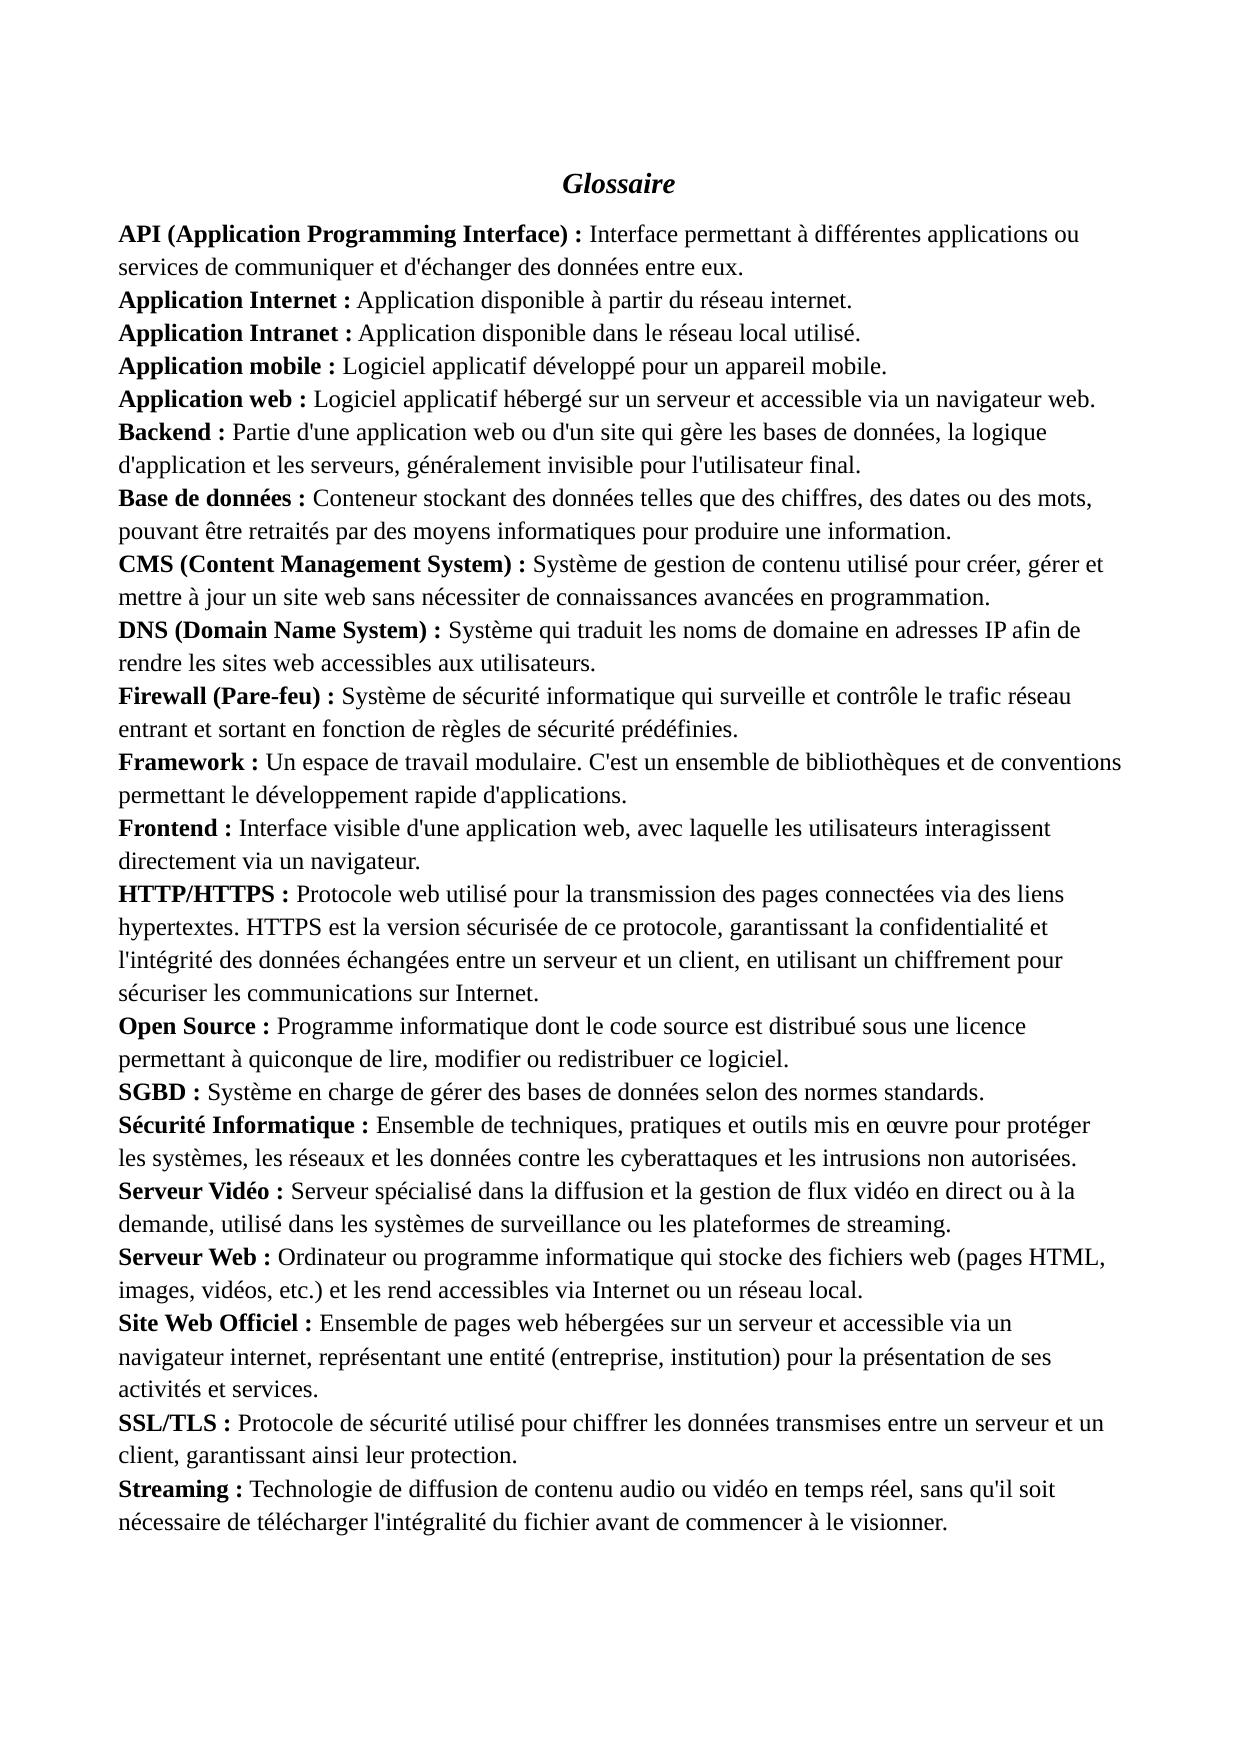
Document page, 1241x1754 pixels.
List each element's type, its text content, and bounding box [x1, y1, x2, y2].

text Application Internet : Application disponible à partir du réseau internet. [118, 285, 1122, 314]
text Streaming : Technologie de diffusion de contenu audio ou vidéo en temps réel, sans qu'il soit nécessaire de télécharger l'intégralité du fichier avant de commencer à le visionner. [118, 1474, 1122, 1535]
text Frontend : Interface visible d'une application web, avec laquelle les utilisateurs interagissent directement via un navigateur. [118, 813, 1122, 875]
text Base de données : Conteneur stockant des données telles que des chiffres, des dates ou des mots, pouvant être retraités par des moyens informatiques pour produire une information. [118, 483, 1122, 545]
text Glossaire [118, 166, 1122, 199]
text SGBD : Système en charge de gérer des bases de données selon des normes standards. [118, 1077, 1122, 1106]
text Site Web Officiel : Ensemble de pages web hébergées sur un serveur et accessible via un navigateur internet, représentant une entité (entreprise, institution) pour la présentation de ses activités et services. [118, 1308, 1122, 1403]
text Application Intranet : Application disponible dans le réseau local utilisé. [118, 318, 1122, 347]
text Application web : Logiciel applicatif hébergé sur un serveur et accessible via un navigateur web. [118, 384, 1122, 413]
text Sécurité Informatique : Ensemble de techniques, pratiques et outils mis en œuvre pour protéger les systèmes, les réseaux et les données contre les cyberattaques et les intrusions non autorisées. [118, 1110, 1122, 1172]
text Open Source : Programme informatique dont le code source est distribué sous une licence permettant à quiconque de lire, modifier ou redistribuer ce logiciel. [118, 1011, 1122, 1073]
text Firewall (Pare-feu) : Système de sécurité informatique qui surveille et contrôle le trafic réseau entrant et sortant en fonction de règles de sécurité prédéfinies. [118, 681, 1122, 743]
text Serveur Web : Ordinateur ou programme informatique qui stocke des fichiers web (pages HTML, images, vidéos, etc.) et les rend accessibles via Internet ou un réseau local. [118, 1242, 1122, 1304]
text API (Application Programming Interface) : Interface permettant à différentes applications ou services de communiquer et d'échanger des données entre eux. [118, 219, 1122, 281]
text HTTP/HTTPS : Protocole web utilisé pour la transmission des pages connectées via des liens hypertextes. HTTPS est la version sécurisée de ce protocole, garantissant la confidentialité et l'intégrité des données échangées entre un serveur et un client, en utilisant un chiffrement pour sécuriser les communications sur Internet. [118, 879, 1122, 1007]
text CMS (Content Management System) : Système de gestion de contenu utilisé pour créer, gérer et mettre à jour un site web sans nécessiter de connaissances avancées en programmation. [118, 549, 1122, 611]
text SSL/TLS : Protocole de sécurité utilisé pour chiffrer les données transmises entre un serveur et un client, garantissant ainsi leur protection. [118, 1408, 1122, 1469]
text Backend : Partie d'une application web ou d'un site qui gère les bases de données, la logique d'application et les serveurs, généralement invisible pour l'utilisateur final. [118, 417, 1122, 479]
text Framework : Un espace de travail modulaire. C'est un ensemble de bibliothèques et de conventions permettant le développement rapide d'applications. [118, 747, 1122, 809]
text Application mobile : Logiciel applicatif développé pour un appareil mobile. [118, 351, 1122, 380]
text DNS (Domain Name System) : Système qui traduit les noms de domaine en adresses IP afin de rendre les sites web accessibles aux utilisateurs. [118, 615, 1122, 677]
text Serveur Vidéo : Serveur spécialisé dans la diffusion et la gestion de flux vidéo en direct ou à la demande, utilisé dans les systèmes de surveillance ou les plateformes de streaming. [118, 1176, 1122, 1238]
